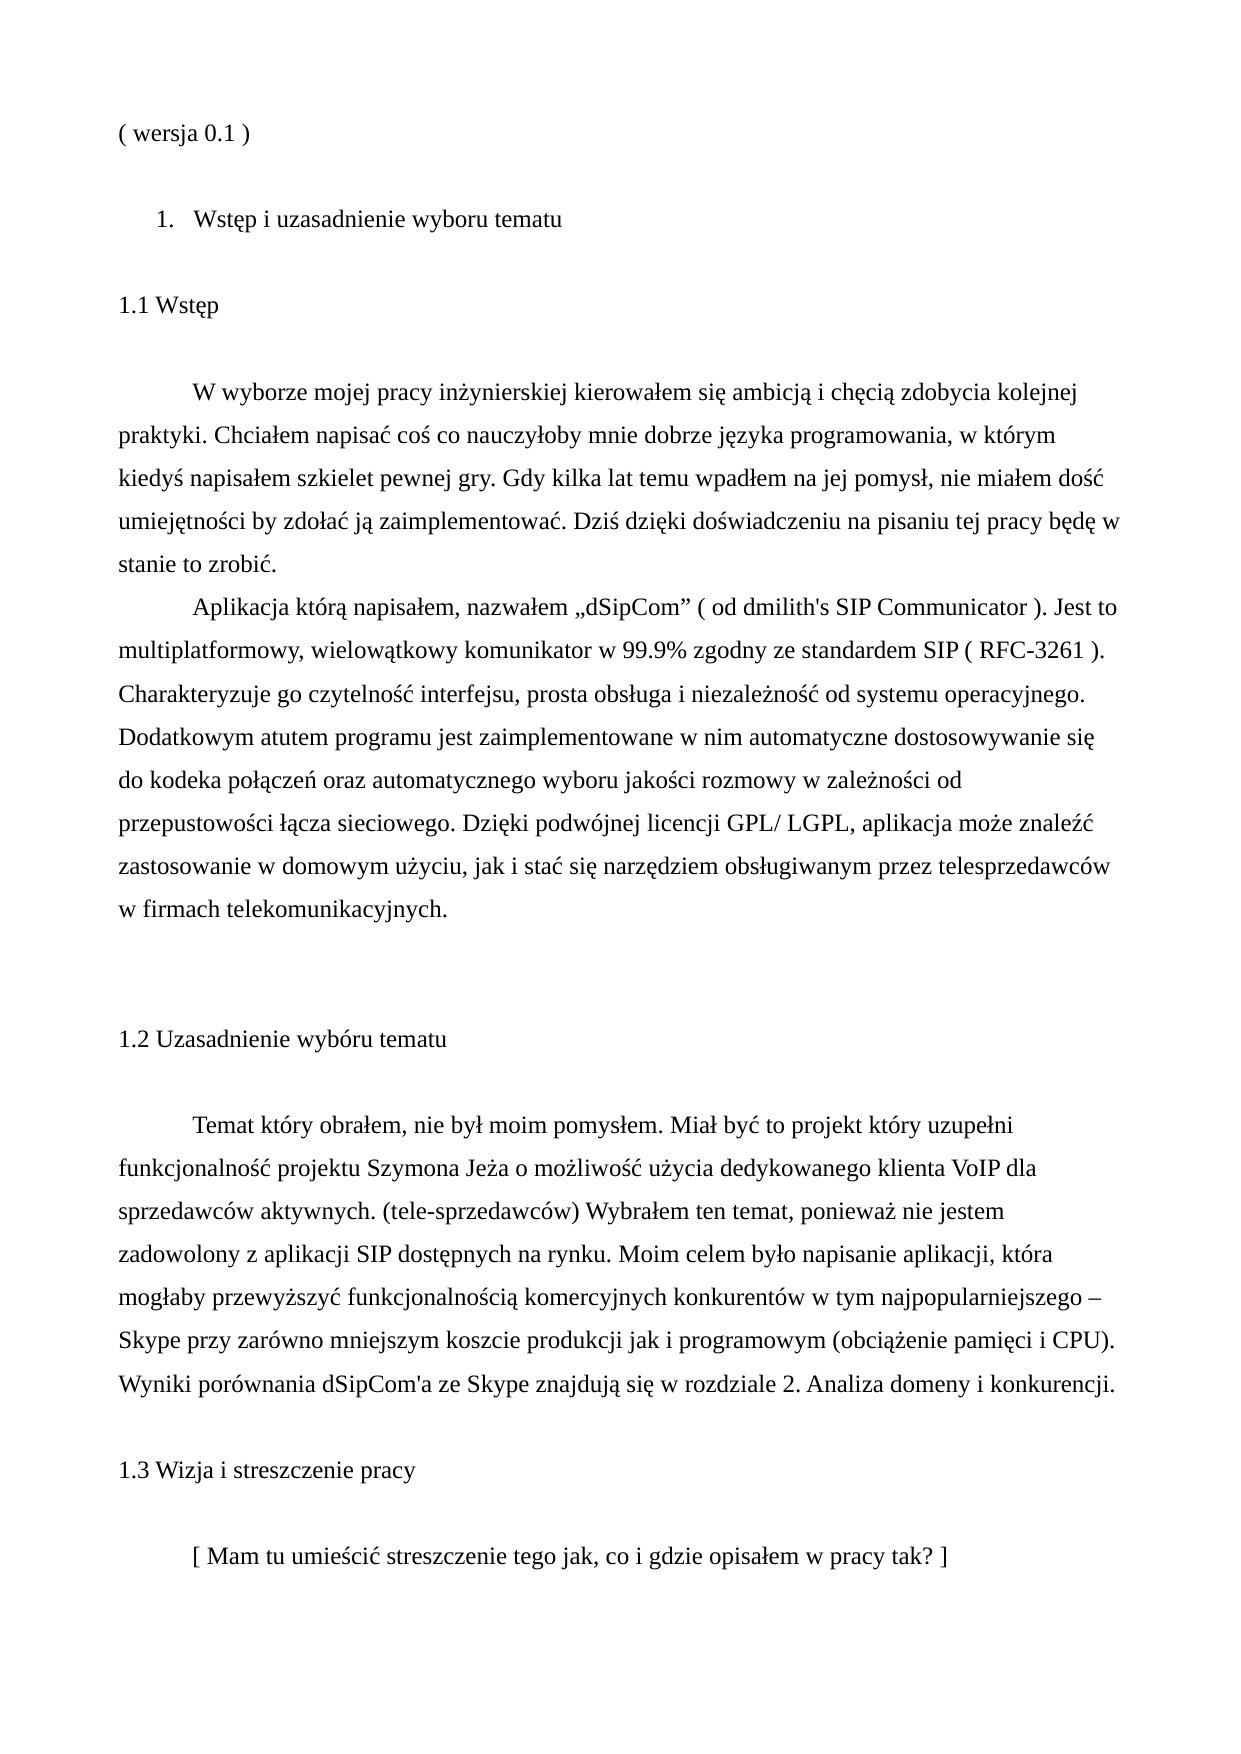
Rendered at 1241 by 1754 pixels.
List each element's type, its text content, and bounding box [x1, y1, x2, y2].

text ( wersja 0.1 ) [118, 118, 1122, 147]
list Wstęp i uzasadnienie wyboru tematu [156, 204, 1122, 233]
text [ Mam tu umieścić streszczenie tego jak, co i gdzie opisałem w pracy tak? ] [118, 1541, 1122, 1570]
text W wyborze mojej pracy inżynierskiej kierowałem się ambicją i chęcią zdobycia kolejnej praktyki. Chciałem napisać coś co nauczyłoby mnie dobrze języka programowania, w którym kiedyś napisałem szkielet pewnej gry. Gdy kilka lat temu wpadłem na jej pomysł, nie miałem dość umiejętności by zdołać ją zaimplementować. Dziś dzięki doświadczeniu na pisaniu tej pracy będę w stanie to zrobić. [118, 377, 1122, 578]
text Wyniki porównania dSipCom'a ze Skype znajdują się w rozdziale 2. Analiza domeny i konkurencji. [118, 1369, 1122, 1397]
text 1.3 Wizja i streszczenie pracy [118, 1455, 1122, 1484]
text Aplikacja którą napisałem, nazwałem „dSipCom” ( od dmilith's SIP Communicator ). Jest to multiplatformowy, wielowątkowy komunikator w 99.9% zgodny ze standardem SIP ( RFC-3261 ). Charakteryzuje go czytelność interfejsu, prosta obsługa i niezależność od systemu operacyjnego. Dodatkowym atutem programu jest zaimplementowane w nim automatyczne dostosowywanie się do kodeka połączeń oraz automatycznego wyboru jakości rozmowy w zależności od przepustowości łącza sieciowego. Dzięki podwójnej licencji GPL/ LGPL, aplikacja może znaleźć zastosowanie w domowym użyciu, jak i stać się narzędziem obsługiwanym przez telesprzedawców w firmach telekomunikacyjnych. [118, 592, 1122, 923]
text 1.2 Uzasadnienie wybóru tematu [118, 1024, 1122, 1052]
text Temat który obrałem, nie był moim pomysłem. Miał być to projekt który uzupełni funkcjonalność projektu Szymona Jeża o możliwość użycia dedykowanego klienta VoIP dla sprzedawców aktywnych. (tele-sprzedawców) Wybrałem ten temat, ponieważ nie jestem zadowolony z aplikacji SIP dostępnych na rynku. Moim celem było napisanie aplikacji, która mogłaby przewyższyć funkcjonalnością komercyjnych konkurentów w tym najpopularniejszego – Skype przy zarówno mniejszym koszcie produkcji jak i programowym (obciążenie pamięci i CPU). [118, 1110, 1122, 1354]
text 1.1 Wstęp [118, 291, 1122, 319]
